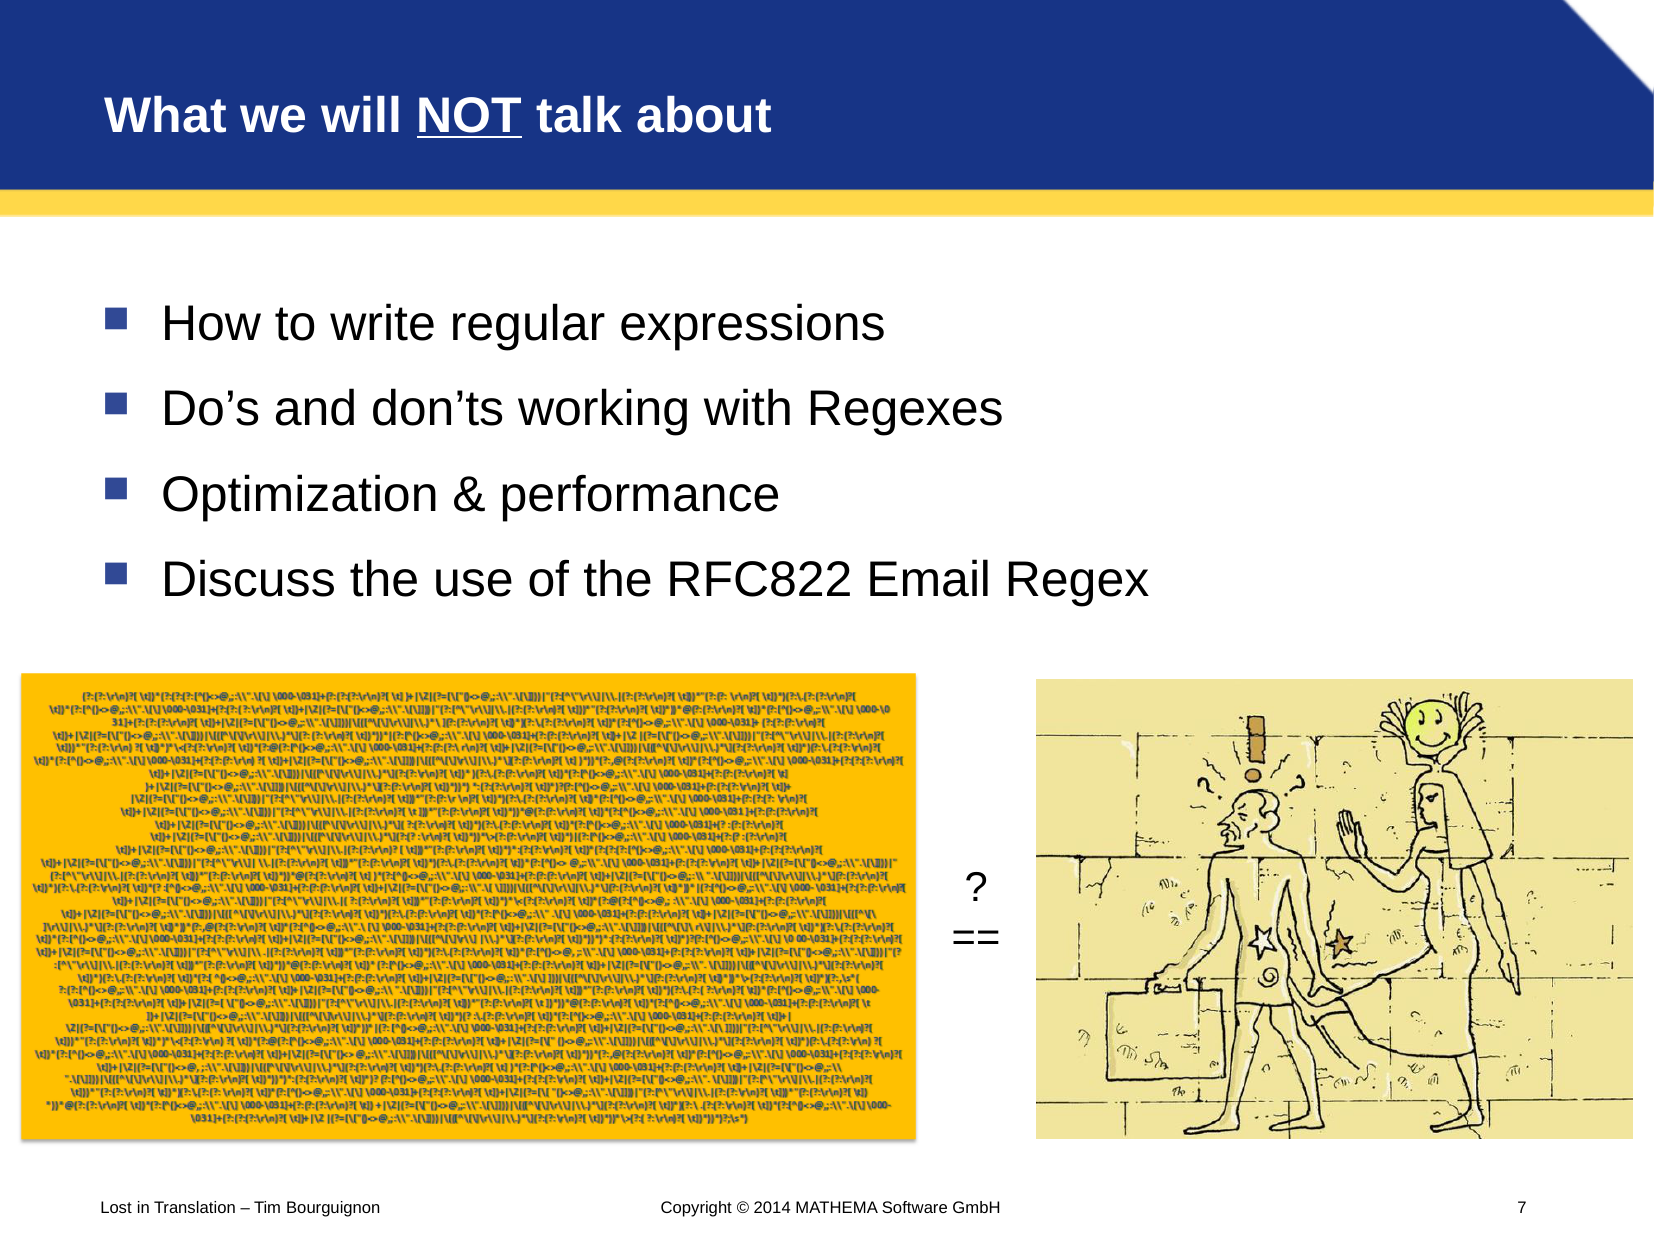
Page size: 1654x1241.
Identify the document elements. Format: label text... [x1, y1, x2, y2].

picture [0, 0, 1654, 1241]
list How to write regular expressions Do’s and don’ts working with Regexes Optimization & performance Discuss the use of the RFC822 Email Regex [101, 295, 1528, 1139]
title What we will NOT talk about [104, 69, 1176, 162]
text_box ? == [936, 852, 1016, 968]
